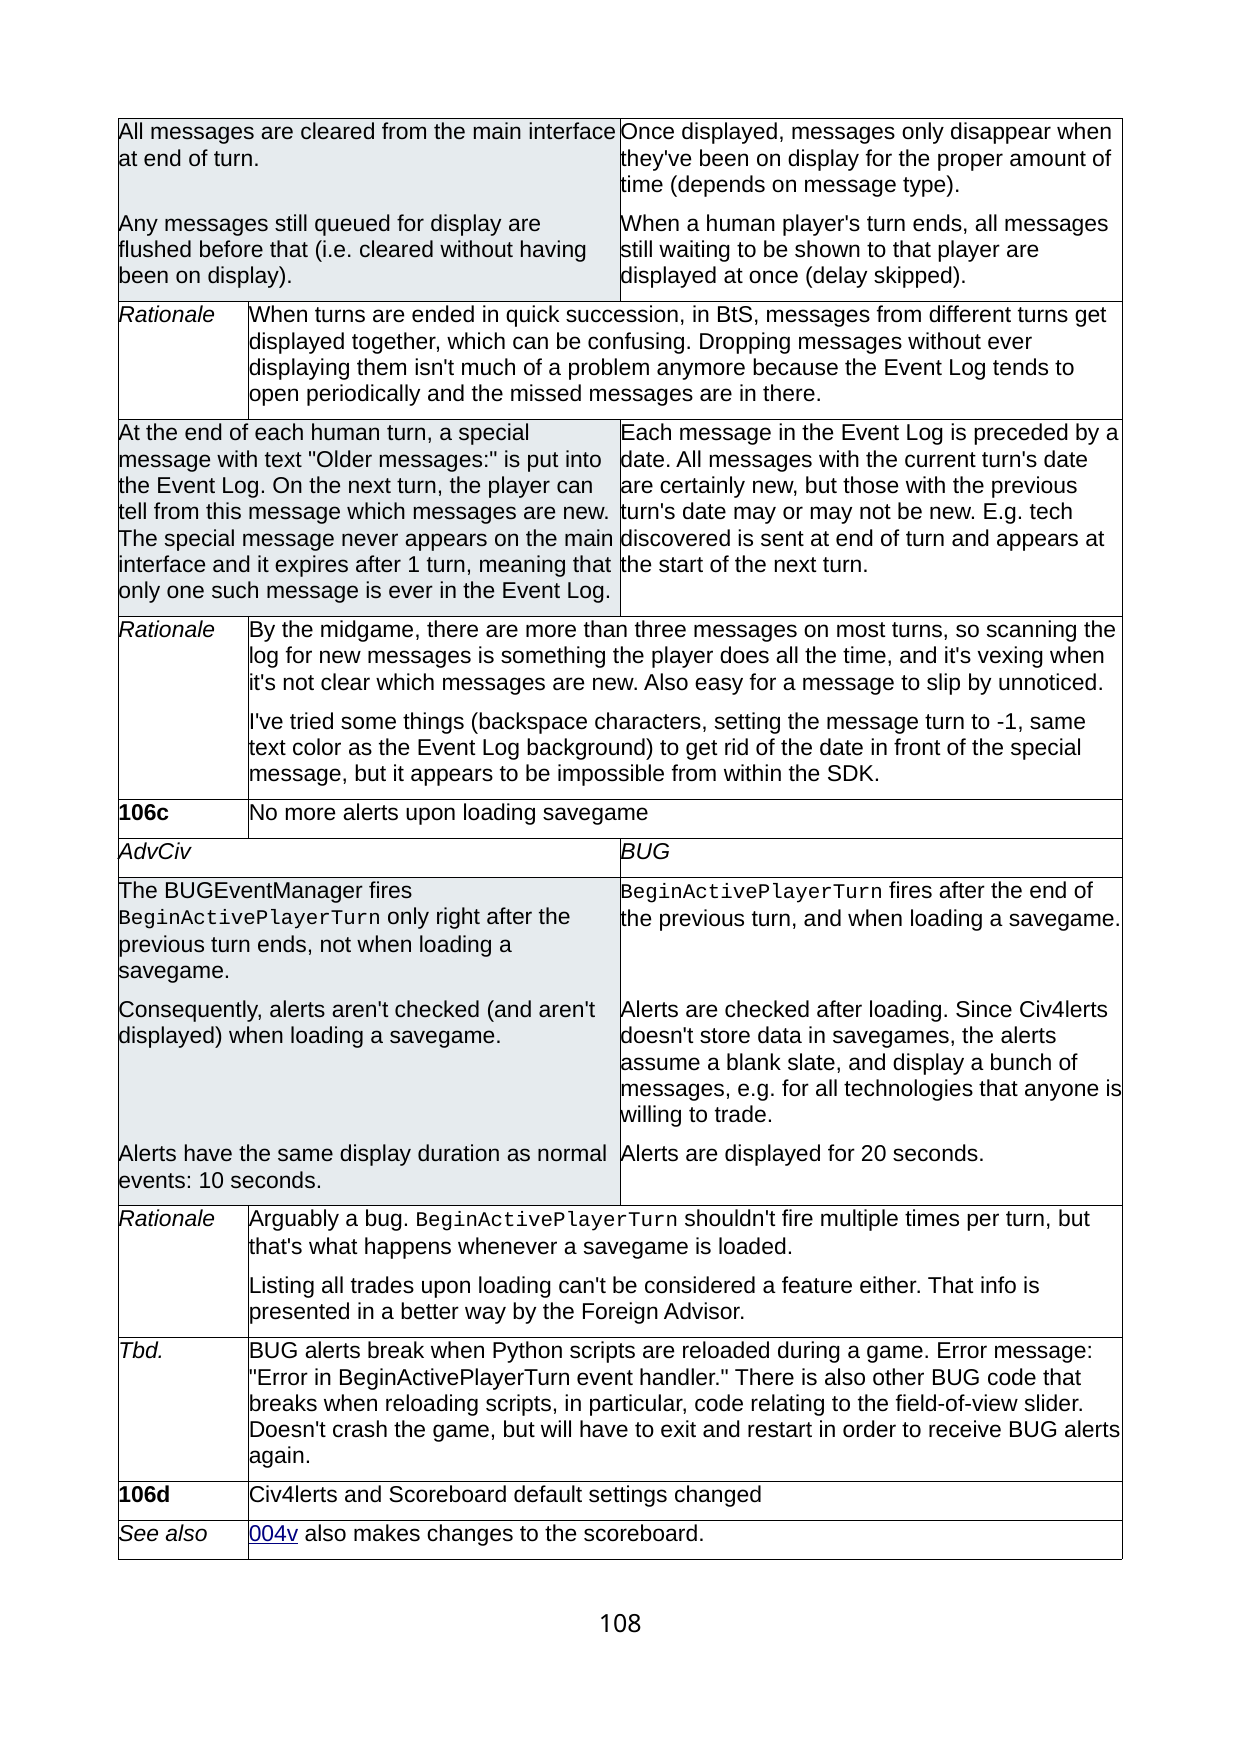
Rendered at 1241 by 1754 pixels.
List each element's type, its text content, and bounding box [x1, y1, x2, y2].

table_cell By the midgame, there are more than three messages on most turns, so scanning the log for new messages is something the player does all the time, and it's vexing when it's not clear which messages are new. Also easy for a message to slip by unnoticed. I've tried some things (backspace characters, setting the message turn to -1, same text color as the Event Log background) to get rid of the date in front of the special message, but it appears to be impossible from within the SDK. [249, 617, 1122, 799]
table_cell See also [119, 1521, 248, 1559]
table_cell 106d [119, 1482, 248, 1520]
table_cell Rationale [119, 302, 248, 419]
table_cell Tbd. [119, 1338, 248, 1481]
table_cell At the end of each human turn, a special message with text "Older messages:" is put into the Event Log. On the next turn, the player can tell from this message which messages are new. The special message never appears on the main interface and it expires after 1 turn, meaning that only one such message is ever in the Event Log. [119, 420, 620, 616]
table_cell Arguably a bug. BeginActivePlayerTurn shouldn't fire multiple times per turn, but that's what happens whenever a savegame is loaded. Listing all trades upon loading can't be considered a feature either. That info is presented in a better way by the Foreign Advisor. [249, 1206, 1122, 1337]
table_cell Once displayed, messages only disappear when they've been on display for the proper amount of time (depends on message type). When a human player's turn ends, all messages still waiting to be shown to that player are displayed at once (delay skipped). [621, 119, 1122, 301]
table_cell When turns are ended in quick succession, in BtS, messages from different turns get displayed together, which can be confusing. Dropping messages without ever displaying them isn't much of a problem anymore because the Event Log tends to open periodically and the missed messages are in there. [249, 302, 1122, 419]
table_cell BUG alerts break when Python scripts are reloaded during a game. Error message: "Error in BeginActivePlayerTurn event handler." There is also other BUG code that breaks when reloading scripts, in particular, code relating to the field-of-view slider. Doesn't crash the game, but will have to exit and restart in order to receive BUG alerts again. [249, 1338, 1122, 1481]
table_cell Each message in the Event Log is preceded by a date. All messages with the current turn's date are certainly new, but those with the previous turn's date may or may not be new. E.g. tech discovered is sent at end of turn and appears at the start of the next turn. [621, 420, 1122, 616]
table_cell No more alerts upon loading savegame [249, 800, 1122, 838]
table_cell BUG [621, 839, 1122, 877]
table_cell Rationale [119, 1206, 248, 1337]
table_cell AdvCiv [119, 839, 620, 877]
table_cell BeginActivePlayerTurn fires after the end of the previous turn, and when loading a savegame. Alerts are checked after loading. Since Civ4lerts doesn't store data in savegames, the alerts assume a blank slate, and display a bunch of messages, e.g. for all technologies that anyone is willing to trade. Alerts are displayed for 20 seconds. [621, 878, 1122, 1205]
table_cell 004v also makes changes to the scoreboard. [249, 1521, 1122, 1559]
table_cell 106c [119, 800, 248, 838]
table_cell All messages are cleared from the main interface at end of turn. Any messages still queued for display are flushed before that (i.e. cleared without having been on display). [119, 119, 620, 301]
table_cell Rationale [119, 617, 248, 799]
table_cell Civ4lerts and Scoreboard default settings changed [249, 1482, 1122, 1520]
table_cell The BUGEventManager fires BeginActivePlayerTurn only right after the previous turn ends, not when loading a savegame. Consequently, alerts aren't checked (and aren't displayed) when loading a savegame. Alerts have the same display duration as normal events: 10 seconds. [119, 878, 620, 1205]
